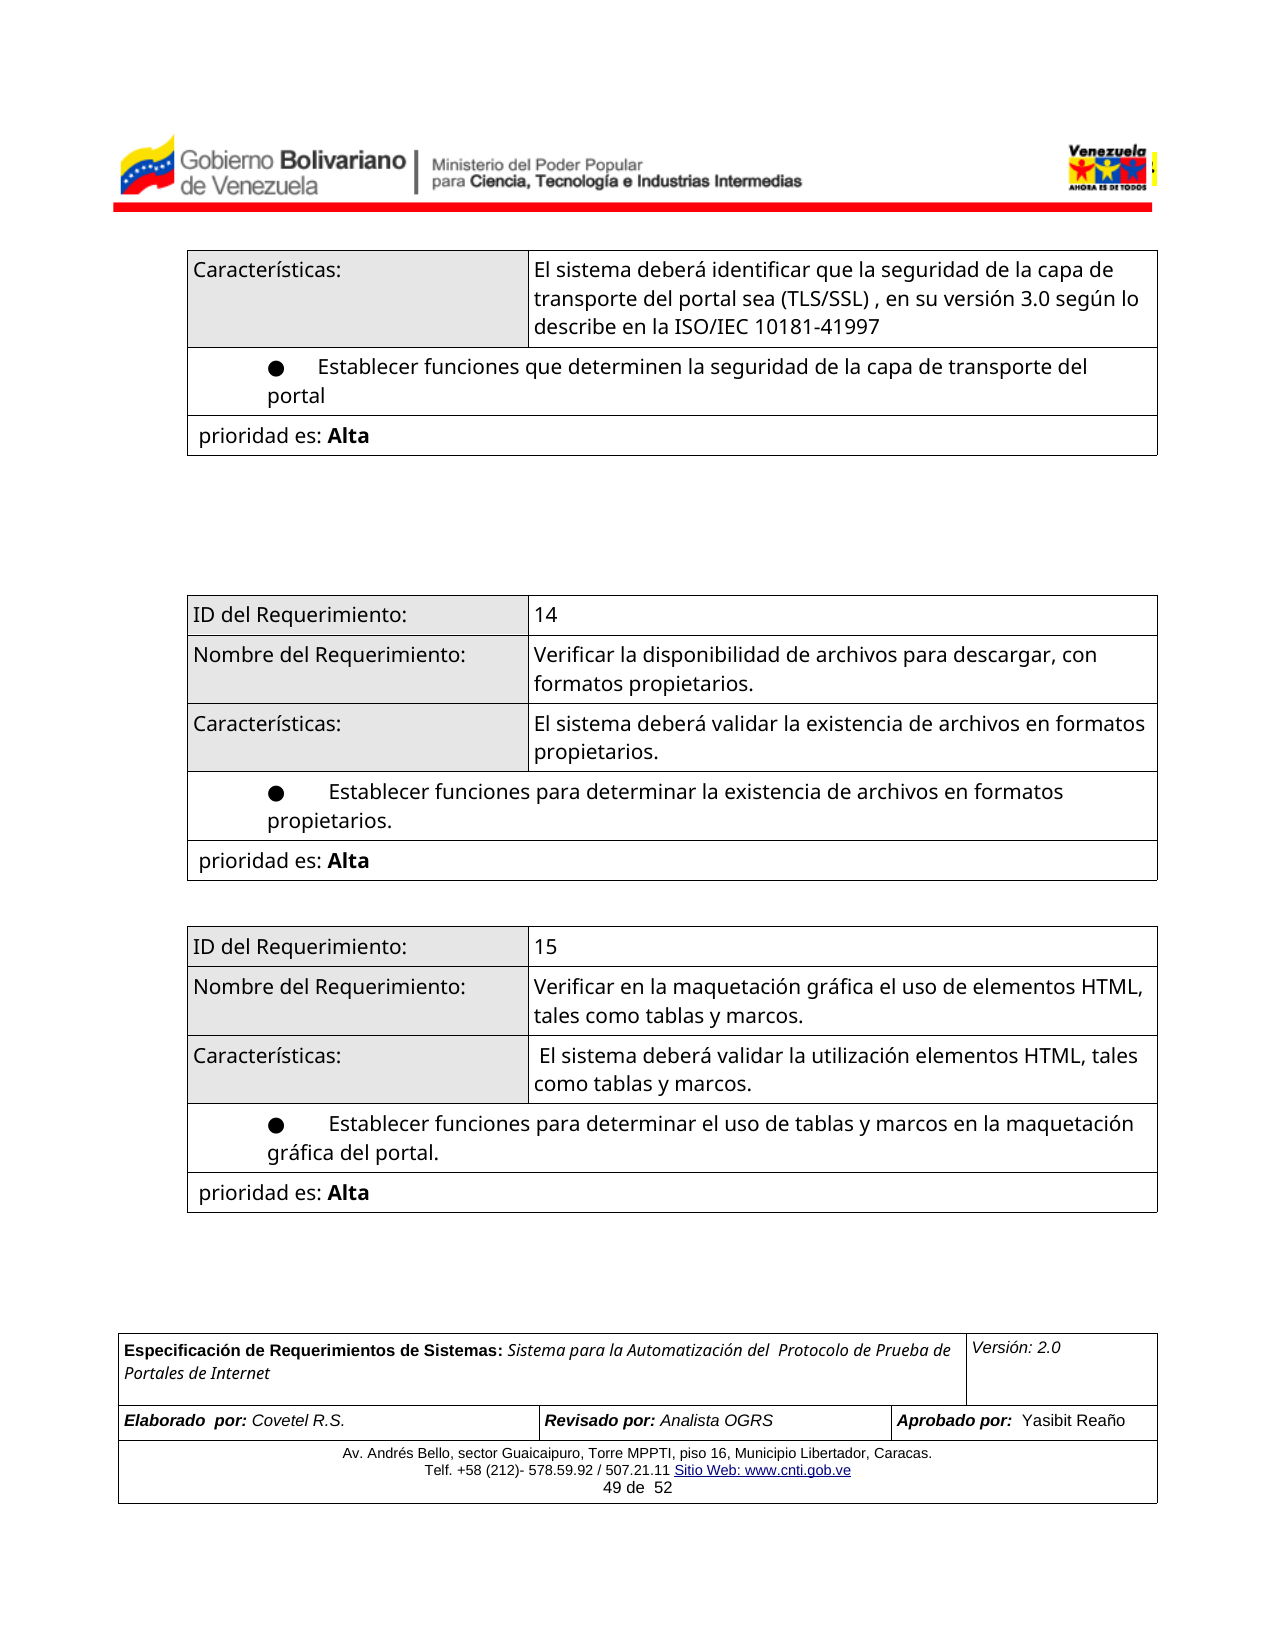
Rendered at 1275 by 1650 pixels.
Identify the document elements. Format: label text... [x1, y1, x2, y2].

table_cell El sistema deberá identificar que la seguridad de la capa de transporte del portal sea (TLS/SSL) , en su versión 3.0 según lo describe en la ISO/IEC 10181-41997 [529, 251, 1157, 347]
table_cell El sistema deberá validar la utilización elementos HTML, tales como tablas y marcos. [529, 1036, 1157, 1103]
table_cell Nombre del Requerimiento: [188, 636, 528, 703]
table_cell prioridad es: Alta [188, 416, 1157, 455]
table_cell Nombre del Requerimiento: [188, 967, 528, 1035]
table_cell ● Establecer funciones para determinar el uso de tablas y marcos en la maquetación gráfica del portal. [188, 1104, 1157, 1172]
table_cell Características: [188, 704, 528, 771]
table_cell Características: [188, 1036, 528, 1103]
table_cell El sistema deberá validar la existencia de archivos en formatos propietarios. [529, 704, 1157, 771]
table_cell prioridad es: Alta [188, 841, 1157, 880]
table_header ID del Requerimiento: [188, 927, 528, 966]
table_header 14 [529, 596, 1157, 634]
table_cell prioridad es: Alta [188, 1173, 1157, 1212]
table_cell Verificar en la maquetación gráfica el uso de elementos HTML, tales como tablas y marcos. [529, 967, 1157, 1035]
table_cell ● Establecer funciones que determinen la seguridad de la capa de transporte del portal [188, 348, 1157, 415]
picture [113, 126, 1153, 212]
table_cell Verificar la disponibilidad de archivos para descargar, con formatos propietarios. [529, 636, 1157, 703]
table_header ID del Requerimiento: [188, 596, 528, 634]
table_cell Características: [188, 251, 528, 347]
table_cell ● Establecer funciones para determinar la existencia de archivos en formatos propietarios. [188, 772, 1157, 840]
table_header 15 [529, 927, 1157, 966]
